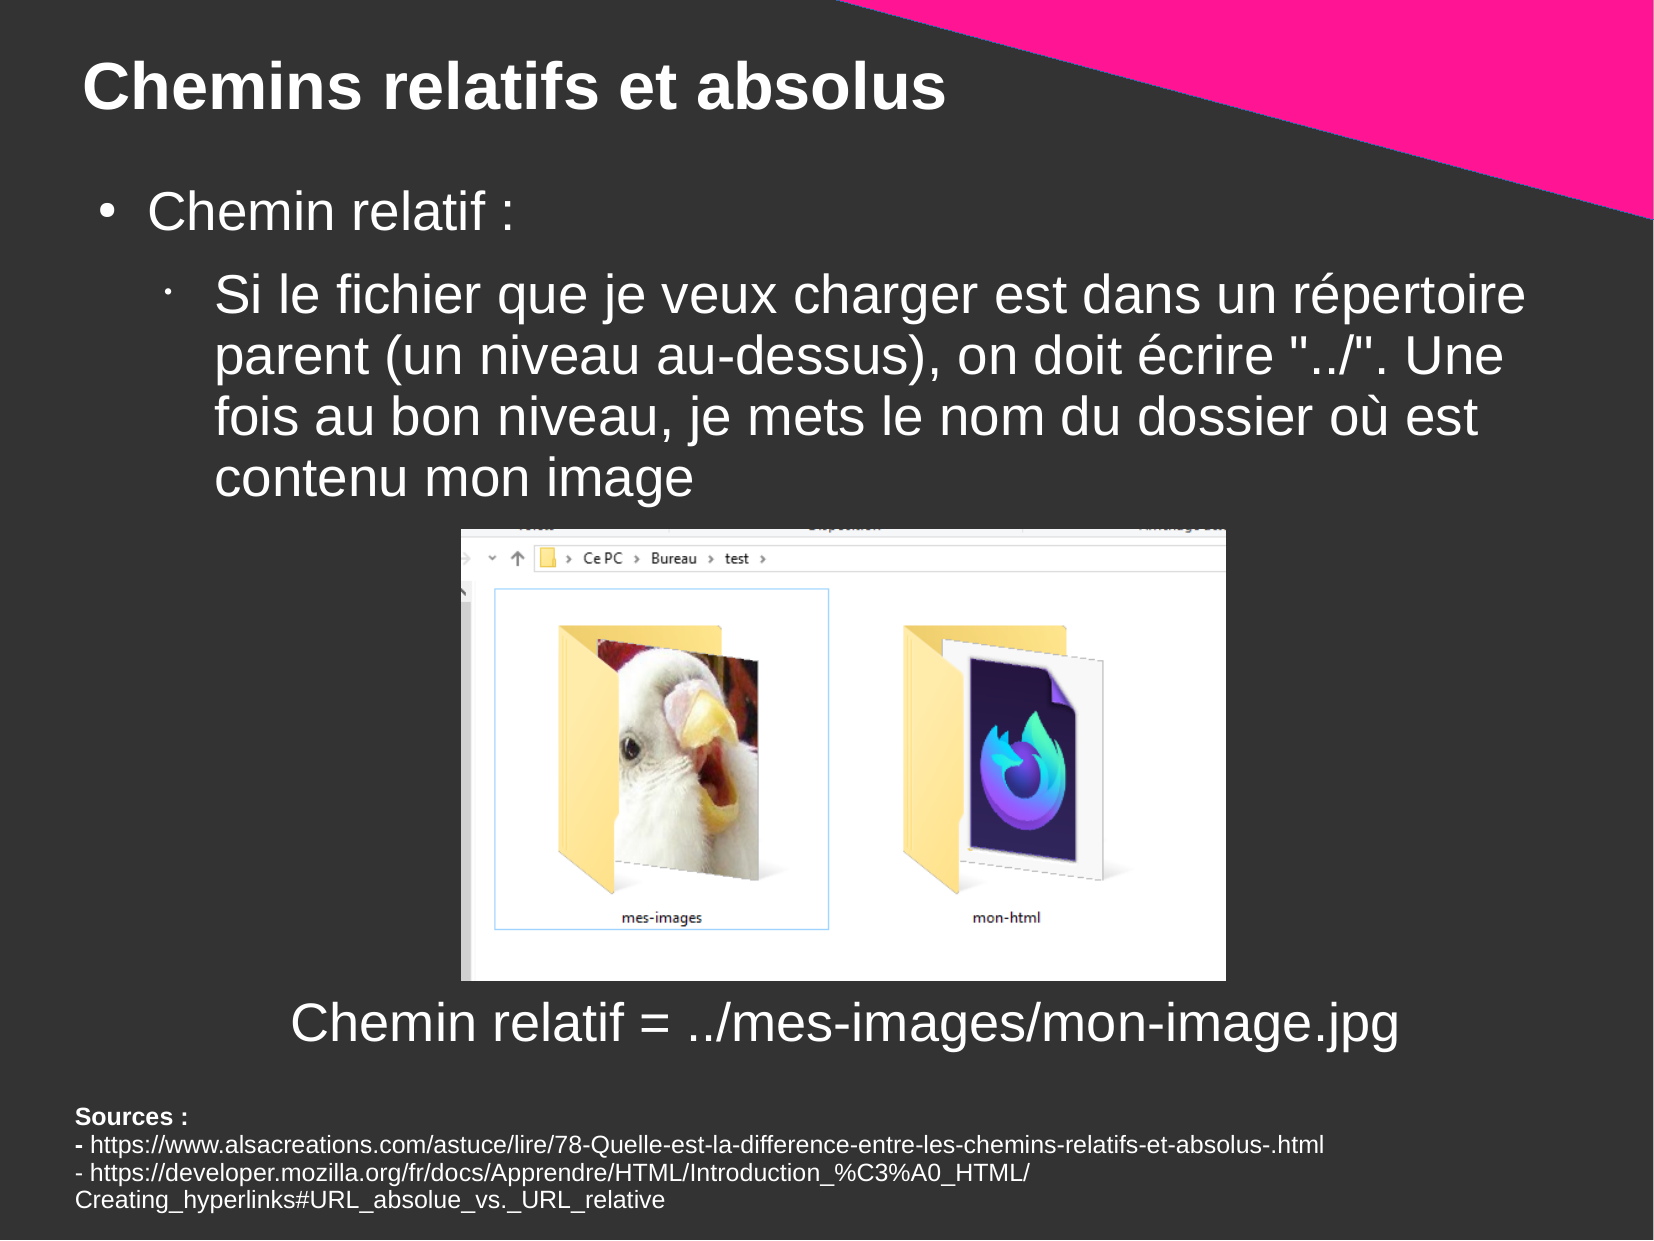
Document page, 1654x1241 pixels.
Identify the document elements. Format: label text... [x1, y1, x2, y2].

title Chemins relatifs et absolus [82, 49, 1571, 162]
title Chemin relatif = ../mes-images/mon-image.jpg [271, 992, 1421, 1063]
text_box [836, 0, 1654, 220]
list Chemin relatif : Si le fichier que je veux charger est dans un répertoire parent (un niveau au-dessus), on doit écrire "../". Une fois au bon niveau, je mets le nom du dossier où est contenu mon image [80, 180, 1546, 508]
text_box Sources : - https://www.alsacreations.com/astuce/lire/78-Quelle-est-la-difference-entre-les-chemins-relatifs-et-absolus-.html - https://developer.mozilla.org/fr/docs/Apprendre/HTML/Introduction_%C3%A0_HTML/Creating_hyperlinks#URL_absolue_vs._URL_relative [60, 1094, 1546, 1241]
picture [461, 529, 1226, 981]
